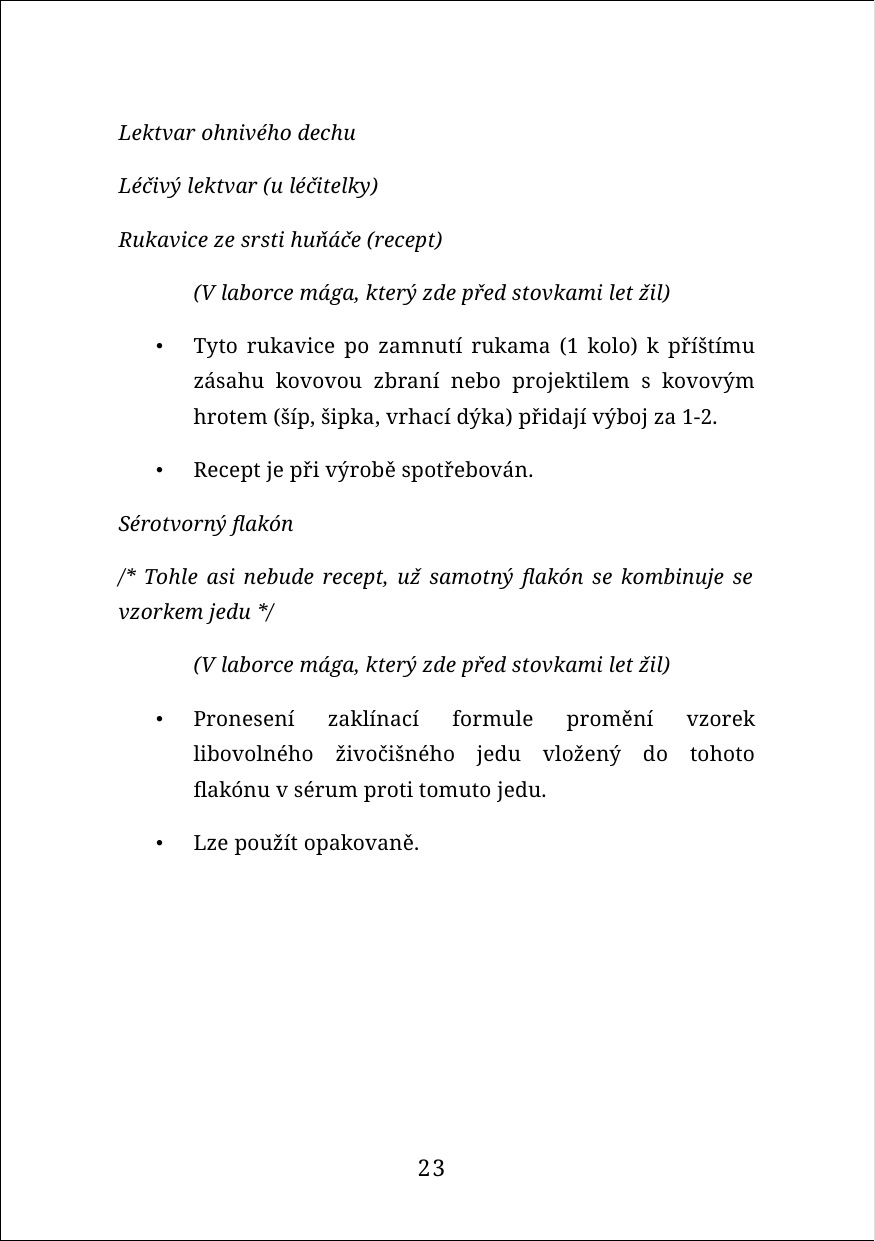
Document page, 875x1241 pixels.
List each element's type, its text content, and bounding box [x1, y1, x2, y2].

list (V laborce mága, který zde před stovkami let žil) [156, 278, 756, 306]
list Pronesení zaklínací formule promění vzorek libovolného živočišného jedu vložený do tohoto flakónu v sérum proti tomuto jedu. [156, 704, 756, 803]
text Léčivý lektvar (u léčitelky) [118, 171, 756, 200]
list (V laborce mága, který zde před stovkami let žil) [156, 651, 756, 679]
text Rukavice ze srsti huňáče (recept) [118, 225, 756, 253]
text /* Tohle asi nebude recept, už samotný flakón se kombinuje se vzorkem jedu */ [118, 562, 756, 626]
text Sérotvorný flakón [118, 509, 756, 537]
list Tyto rukavice po zamnutí rukama (1 kolo) k příštímu zásahu kovovou zbraní nebo projektilem s kovovým hrotem (šíp, šipka, vrhací dýka) přidají výboj za 1-2. [156, 331, 756, 431]
list Recept je při výrobě spotřebován. [156, 455, 756, 484]
list Lze použít opakovaně. [156, 828, 756, 857]
text Lektvar ohnivého dechu [118, 118, 756, 147]
